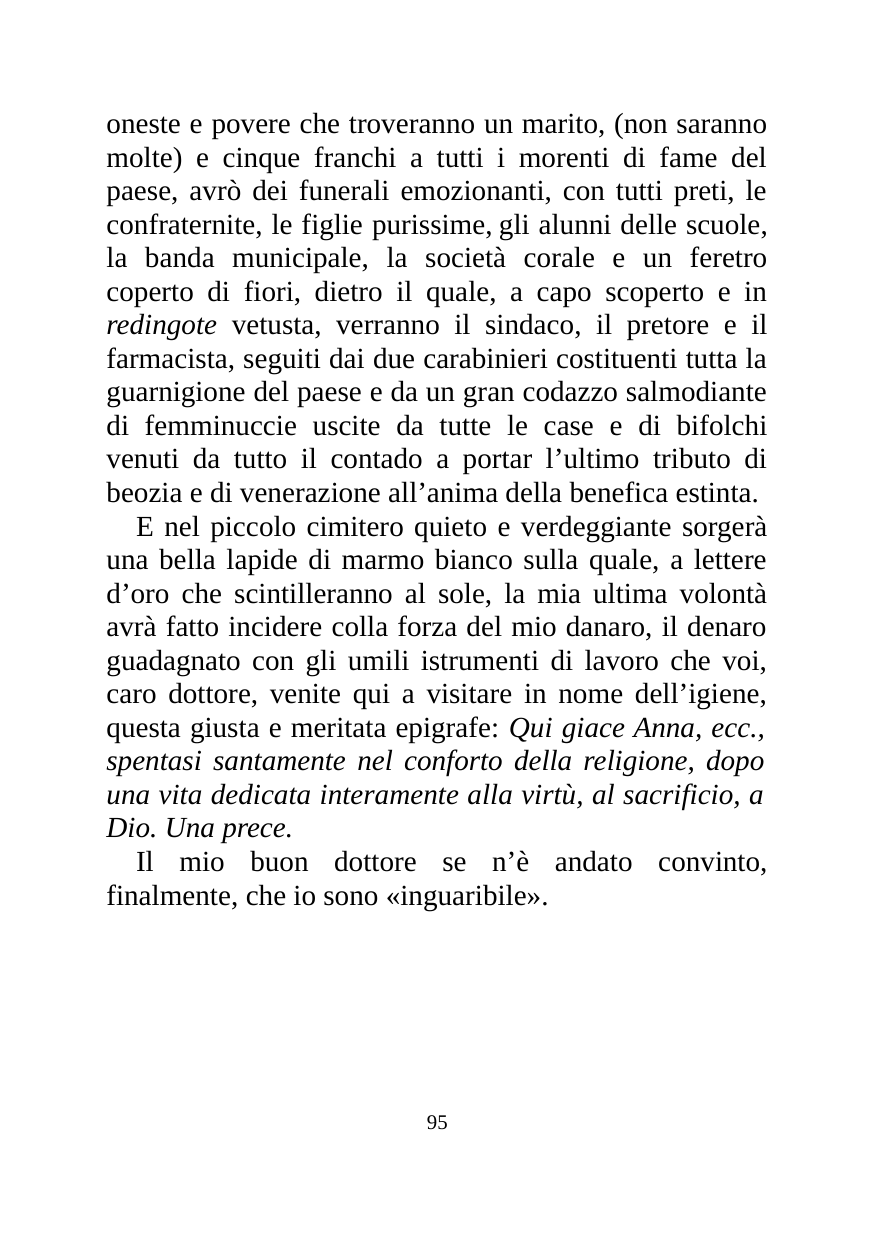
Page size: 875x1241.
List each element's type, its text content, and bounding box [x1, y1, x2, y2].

text E nel piccolo cimitero quieto e verdeggiante sorgerà una bella lapide di marmo bianco sulla quale, a lettere d’oro che scintilleranno al sole, la mia ultima volontà avrà fatto incidere colla forza del mio danaro, il denaro guadagnato con gli umili istrumenti di lavoro che voi, caro dottore, venite qui a visitare in nome dell’igiene, questa giusta e meritata epigrafe: Qui giace Anna, ecc., spentasi santamente nel conforto della religione, dopo una vita dedicata interamente alla virtù, al sacrificio, a Dio. Una prece. [106, 509, 768, 844]
text oneste e povere che troveranno un marito, (non saranno molte) e cinque franchi a tutti i morenti di fame del paese, avrò dei funerali emozionanti, con tutti preti, le confraternite, le figlie purissime, gli alunni delle scuole, la banda municipale, la società corale e un feretro coperto di fiori, dietro il quale, a capo scoperto e in redingote vetusta, verranno il sindaco, il pretore e il farmacista, seguiti dai due carabinieri costituenti tutta la guarnigione del paese e da un gran codazzo salmodiante di femminuccie uscite da tutte le case e di bifolchi venuti da tutto il contado a portar l’ultimo tributo di beozia e di venerazione all’anima della benefica estinta. [106, 106, 768, 509]
text Il mio buon dottore se n’è andato convinto, finalmente, che io sono «inguaribile». [106, 844, 768, 911]
